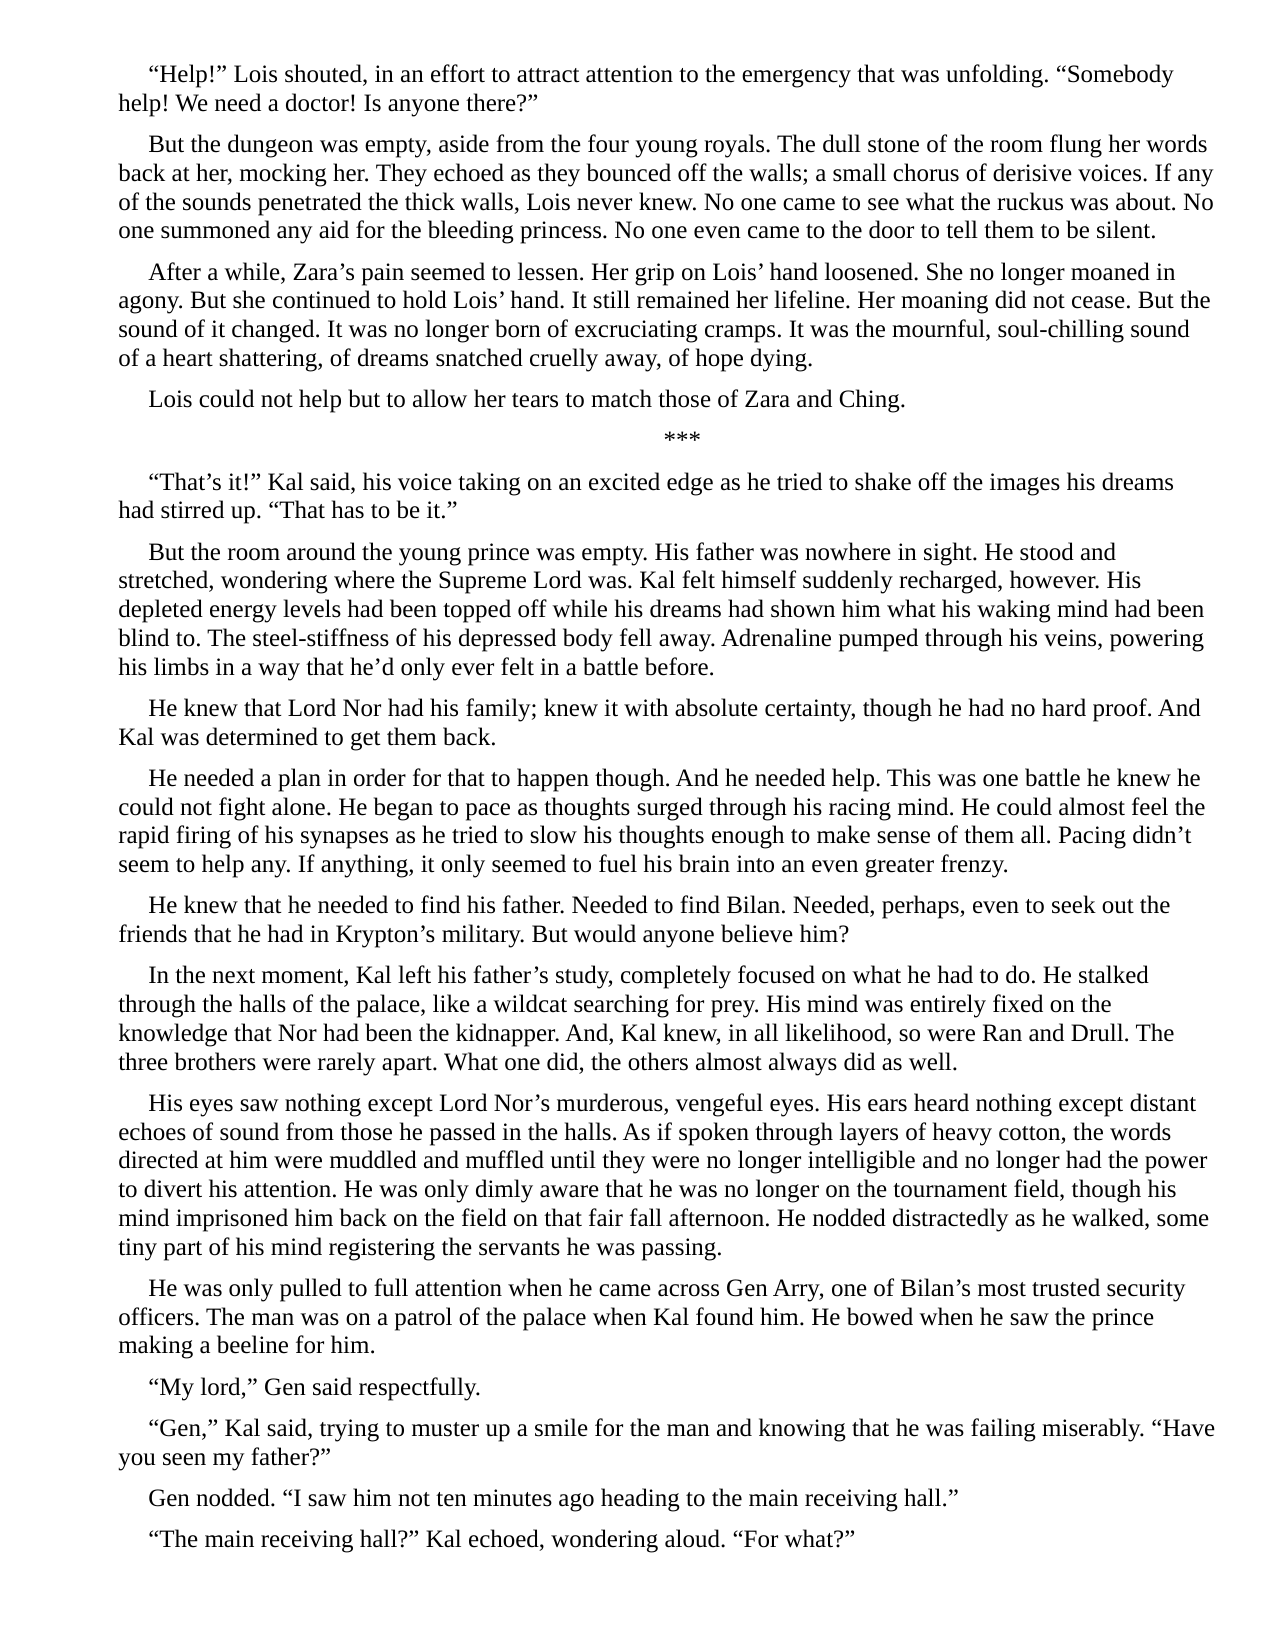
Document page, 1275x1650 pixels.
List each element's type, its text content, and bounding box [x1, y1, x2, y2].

text But the room around the young prince was empty. His father was nowhere in sight. He stood and stretched, wondering where the Supreme Lord was. Kal felt himself suddenly recharged, however. His depleted energy levels had been topped off while his dreams had shown him what his waking mind had been blind to. The steel-stiffness of his depressed body fell away. Adrenaline pumped through his veins, powering his limbs in a way that he’d only ever felt in a battle before. [118, 537, 1216, 680]
text He knew that he needed to find his father. Needed to find Bilan. Needed, perhaps, even to seek out the friends that he had in Krypton’s military. But would anyone believe him? [118, 890, 1216, 948]
text “That’s it!” Kal said, his voice taking on an excited edge as he tried to shake off the images his dreams had stirred up. “That has to be it.” [118, 467, 1216, 524]
text His eyes saw nothing except Lord Nor’s murderous, vengeful eyes. His ears heard nothing except distant echoes of sound from those he passed in the halls. As if spoken through layers of heavy cotton, the words directed at him were muddled and muffled until they were no longer intelligible and no longer had the power to divert his attention. He was only dimly aware that he was no longer on the tournament field, though his mind imprisoned him back on the field on that fair fall afternoon. He nodded distractedly as he walked, some tiny part of his mind registering the servants he was passing. [118, 1088, 1216, 1260]
text He knew that Lord Nor had his family; knew it with absolute certainty, though he had no hard proof. And Kal was determined to get them back. [118, 693, 1216, 750]
text After a while, Zara’s pain seemed to lessen. Her grip on Lois’ hand loosened. She no longer moaned in agony. But she continued to hold Lois’ hand. It still remained her lifeline. Her moaning did not cease. But the sound of it changed. It was no longer born of excruciating cramps. It was the mournful, soul-chilling sound of a heart shattering, of dreams snatched cruelly away, of hope dying. [118, 257, 1216, 372]
text *** [118, 425, 1216, 454]
text In the next moment, Kal left his father’s study, completely focused on what he had to do. He stalked through the halls of the palace, like a wildcat searching for prey. His mind was entirely fixed on the knowledge that Nor had been the kidnapper. And, Kal knew, in all likelihood, so were Ran and Drull. The three brothers were rarely apart. What one did, the others almost always did as well. [118, 960, 1216, 1075]
text “The main receiving hall?” Kal echoed, wondering aloud. “For what?” [118, 1524, 1216, 1553]
text But the dungeon was empty, aside from the four young royals. The dull stone of the room flung her words back at her, mocking her. They echoed as they bounced off the walls; a small chorus of derisive voices. If any of the sounds penetrated the thick walls, Lois never knew. No one came to see what the ruckus was about. No one summoned any aid for the bleeding princess. No one even came to the door to tell them to be silent. [118, 129, 1216, 244]
text He needed a plan in order for that to happen though. And he needed help. This was one battle he knew he could not fight alone. He began to pace as thoughts surged through his racing mind. He could almost feel the rapid firing of his synapses as he tried to slow his thoughts enough to make sense of them all. Pacing didn’t seem to help any. If anything, it only seemed to fuel his brain into an even greater frenzy. [118, 763, 1216, 878]
text “Gen,” Kal said, trying to muster up a smile for the man and knowing that he was failing miserably. “Have you seen my father?” [118, 1413, 1216, 1470]
text He was only pulled to full attention when he came across Gen Arry, one of Bilan’s most trusted security officers. The man was on a patrol of the palace when Kal found him. He bowed when he saw the prince making a beeline for him. [118, 1273, 1216, 1359]
text “Help!” Lois shouted, in an effort to attract attention to the emergency that was unfolding. “Somebody help! We need a doctor! Is anyone there?” [118, 59, 1216, 117]
text Lois could not help but to allow her tears to match those of Zara and Ching. [118, 384, 1216, 413]
text Gen nodded. “I saw him not ten minutes ago heading to the main receiving hall.” [118, 1483, 1216, 1512]
text “My lord,” Gen said respectfully. [118, 1372, 1216, 1400]
